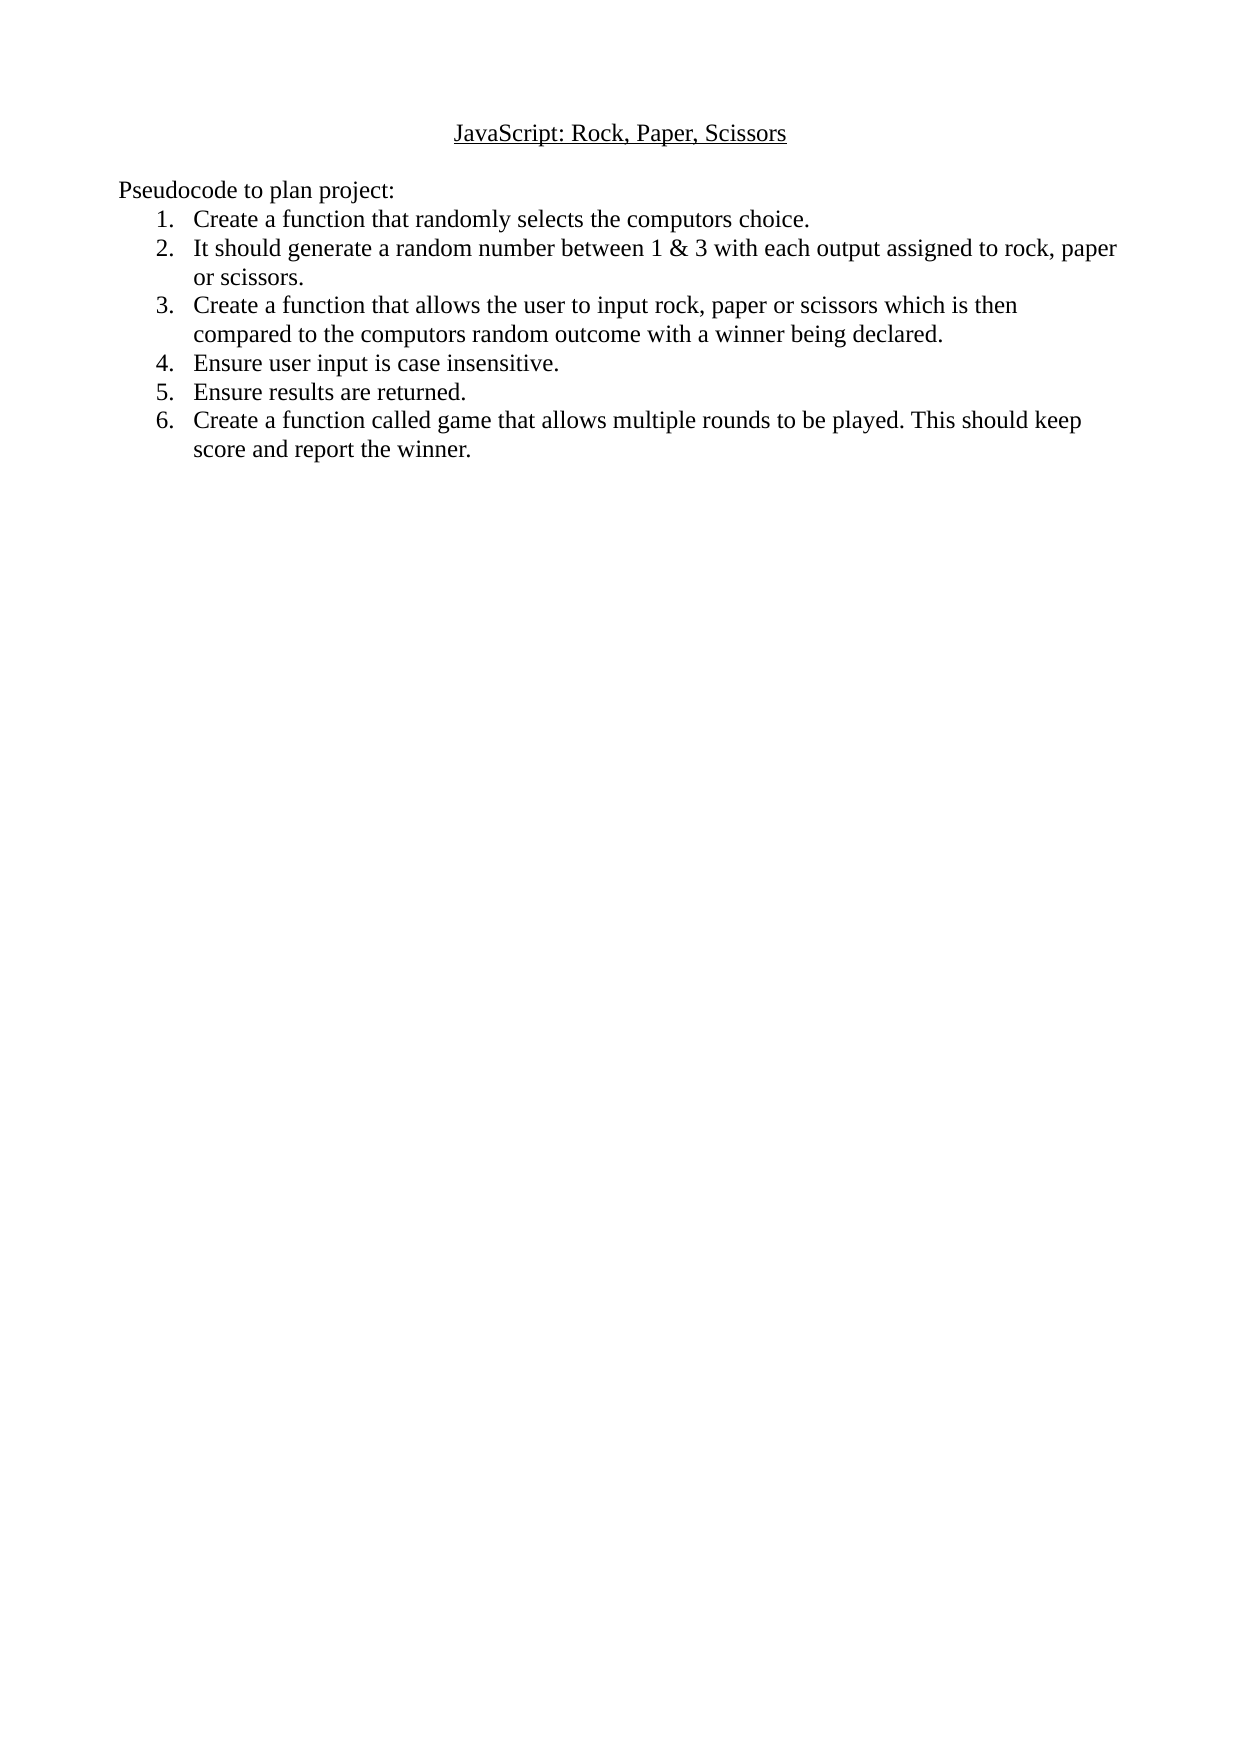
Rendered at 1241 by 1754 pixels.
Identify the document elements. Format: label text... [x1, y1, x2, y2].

list It should generate a random number between 1 & 3 with each output assigned to rock, paper or scissors. [156, 233, 1122, 291]
text Pseudocode to plan project: [118, 176, 1122, 204]
list Create a function called game that allows multiple rounds to be played. This should keep score and report the winner. [156, 406, 1122, 463]
list Ensure results are returned. [156, 377, 1122, 406]
list Ensure user input is case insensitive. [156, 348, 1122, 377]
text JavaScript: Rock, Paper, Scissors [118, 118, 1122, 147]
list Create a function that randomly selects the computors choice. [156, 204, 1122, 233]
list Create a function that allows the user to input rock, paper or scissors which is then compared to the computors random outcome with a winner being declared. [156, 291, 1122, 348]
